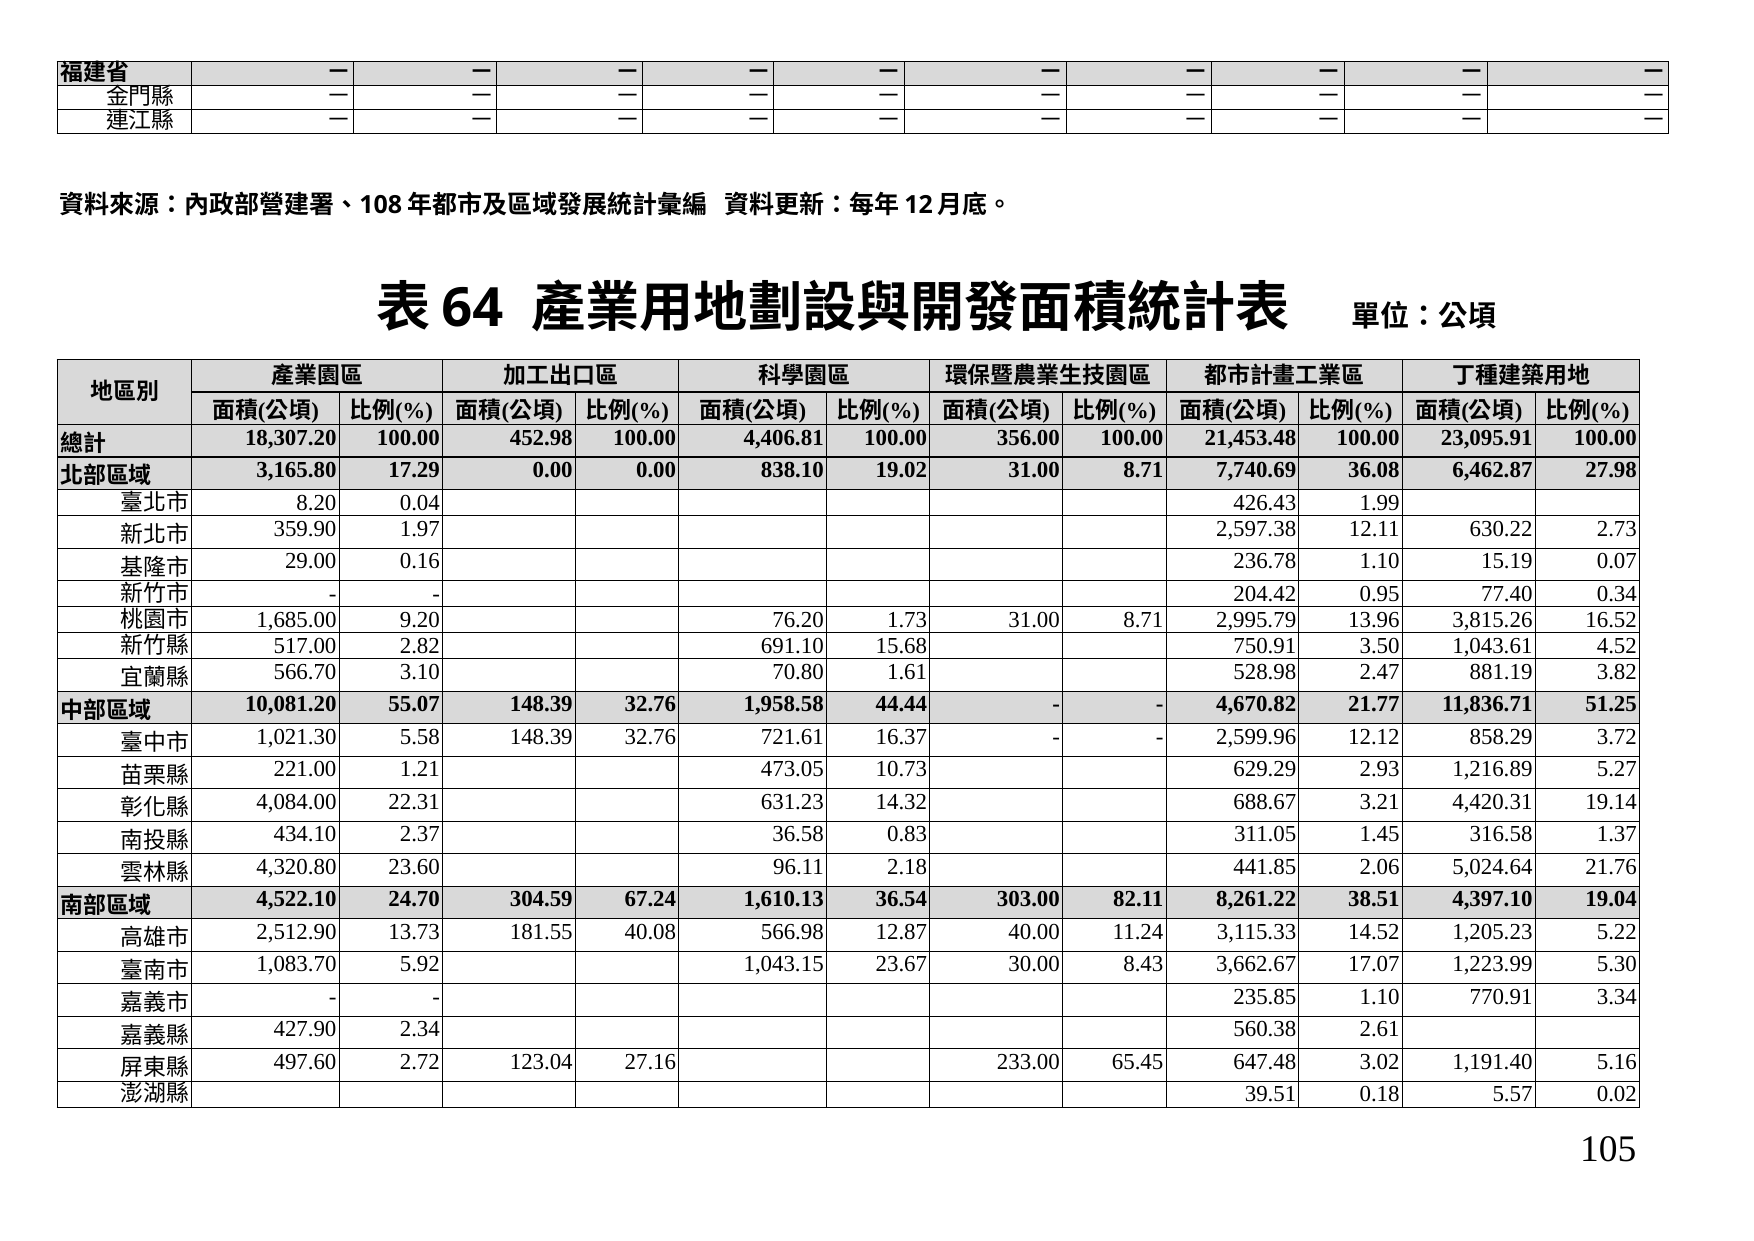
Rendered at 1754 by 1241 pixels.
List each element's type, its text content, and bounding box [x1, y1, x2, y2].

table_cell 30.00 [930, 952, 1062, 983]
table_cell 236.78 [1167, 549, 1298, 580]
table_cell － [354, 110, 496, 133]
table_cell [930, 490, 1062, 515]
table_cell [827, 516, 929, 547]
table_cell 452.98 [443, 425, 575, 456]
table_cell [827, 1017, 929, 1048]
table_cell [576, 581, 678, 606]
table_cell 750.91 [1167, 633, 1298, 658]
table_cell 19.14 [1536, 789, 1639, 821]
table_header 都市計畫工業區 [1167, 360, 1402, 391]
table_cell 0.18 [1299, 1082, 1402, 1107]
table_cell [443, 822, 575, 853]
table_cell 面積(公頃) [1403, 393, 1535, 424]
table_cell 36.54 [827, 887, 929, 918]
table_cell 24.70 [340, 887, 442, 918]
table_cell － [1345, 86, 1487, 109]
table_cell － [1488, 62, 1668, 85]
table_cell 67.24 [576, 887, 678, 918]
table_cell [1063, 984, 1166, 1016]
table_cell 4,084.00 [192, 789, 339, 821]
table_cell - [192, 984, 339, 1016]
table_cell 2.06 [1299, 854, 1402, 886]
table_cell 9.20 [340, 607, 442, 632]
table_cell 31.00 [930, 607, 1062, 632]
table_cell 面積(公頃) [930, 393, 1062, 424]
table_cell 屏東縣 [58, 1049, 191, 1081]
table_cell 雲林縣 [58, 854, 191, 886]
table_cell － [497, 86, 642, 109]
table_cell - [1063, 692, 1166, 723]
table_cell [679, 490, 826, 515]
table_cell 2.82 [340, 633, 442, 658]
table_cell [576, 1017, 678, 1048]
table_cell 233.00 [930, 1049, 1062, 1081]
table_cell － [1212, 110, 1344, 133]
table_cell 15.68 [827, 633, 929, 658]
table_cell - [930, 692, 1062, 723]
table_cell 32.76 [576, 692, 678, 723]
table_cell [930, 549, 1062, 580]
table_cell － [1345, 110, 1487, 133]
table_cell [576, 490, 678, 515]
table_cell 彰化縣 [58, 789, 191, 821]
table_cell [1536, 1017, 1639, 1048]
table_cell 3.02 [1299, 1049, 1402, 1081]
table_cell 8.71 [1063, 458, 1166, 489]
table_cell [443, 757, 575, 788]
table_cell 8,261.22 [1167, 887, 1298, 918]
table_cell 235.85 [1167, 984, 1298, 1016]
table_cell [679, 984, 826, 1016]
subtitle 資料來源：內政部營建署、108年都市及區域發展統計彙編 資料更新：每年12月底。 [59, 134, 1636, 246]
table_cell 5.58 [340, 724, 442, 756]
table_cell 0.95 [1299, 581, 1402, 606]
table_cell 647.48 [1167, 1049, 1298, 1081]
table_cell 15.19 [1403, 549, 1535, 580]
table_cell 比例(%) [576, 393, 678, 424]
table_cell 13.96 [1299, 607, 1402, 632]
table_cell [930, 789, 1062, 821]
table_cell 21,453.48 [1167, 425, 1298, 456]
table_cell 16.37 [827, 724, 929, 756]
table_cell [1063, 789, 1166, 821]
table_cell 5.57 [1403, 1082, 1535, 1107]
table_cell [576, 659, 678, 691]
table_cell 32.76 [576, 724, 678, 756]
table_cell 29.00 [192, 549, 339, 580]
table_cell 14.52 [1299, 919, 1402, 951]
table_cell 0.83 [827, 822, 929, 853]
table_cell 3.10 [340, 659, 442, 691]
table_header 產業園區 [192, 360, 442, 391]
table_cell 23.67 [827, 952, 929, 983]
table_cell 比例(%) [827, 393, 929, 424]
table_cell 1.61 [827, 659, 929, 691]
table_cell [443, 581, 575, 606]
table_cell 40.00 [930, 919, 1062, 951]
table_cell 473.05 [679, 757, 826, 788]
table_cell 2.73 [1536, 516, 1639, 547]
table_cell 838.10 [679, 458, 826, 489]
table_cell 44.44 [827, 692, 929, 723]
table_cell 100.00 [340, 425, 442, 456]
table_cell [930, 822, 1062, 853]
table_cell 55.07 [340, 692, 442, 723]
table_cell 100.00 [827, 425, 929, 456]
table_cell [930, 1017, 1062, 1048]
table_cell [827, 1049, 929, 1081]
table_cell [1063, 757, 1166, 788]
table_cell [443, 952, 575, 983]
table_cell 新竹市 [58, 581, 191, 606]
table_cell [576, 633, 678, 658]
table_cell [340, 1082, 442, 1107]
table_cell [930, 854, 1062, 886]
table_cell 148.39 [443, 692, 575, 723]
table_cell 0.00 [443, 458, 575, 489]
table_cell 8.71 [1063, 607, 1166, 632]
table_cell 631.23 [679, 789, 826, 821]
table_cell 嘉義縣 [58, 1017, 191, 1048]
table_cell [930, 633, 1062, 658]
table_cell 連江縣 [58, 110, 191, 133]
table_cell － [1067, 110, 1211, 133]
table_cell 528.98 [1167, 659, 1298, 691]
table_cell [930, 659, 1062, 691]
table_cell [679, 1049, 826, 1081]
table_cell [576, 822, 678, 853]
table_cell 福建省 [58, 62, 191, 85]
table_cell [576, 952, 678, 983]
table_cell [1063, 1082, 1166, 1107]
table_cell 427.90 [192, 1017, 339, 1048]
table_cell 1,223.99 [1403, 952, 1535, 983]
table_cell 2.47 [1299, 659, 1402, 691]
table_cell 19.02 [827, 458, 929, 489]
table_cell － [497, 62, 642, 85]
table_cell 39.51 [1167, 1082, 1298, 1107]
table_cell 5.16 [1536, 1049, 1639, 1081]
table_cell 3.82 [1536, 659, 1639, 691]
table_cell 36.08 [1299, 458, 1402, 489]
table_header 丁種建築用地 [1403, 360, 1639, 391]
table_cell 77.40 [1403, 581, 1535, 606]
table_cell 7,740.69 [1167, 458, 1298, 489]
table_cell [930, 1082, 1062, 1107]
table_cell 南投縣 [58, 822, 191, 853]
table_cell 臺北市 [58, 490, 191, 515]
table_cell 204.42 [1167, 581, 1298, 606]
table_cell － [643, 110, 773, 133]
table_cell 面積(公頃) [1167, 393, 1298, 424]
table_cell 1,205.23 [1403, 919, 1535, 951]
table_cell [443, 633, 575, 658]
table_cell 3.50 [1299, 633, 1402, 658]
table_cell 1,685.00 [192, 607, 339, 632]
table_cell [443, 549, 575, 580]
table_cell － [354, 86, 496, 109]
table_cell 82.11 [1063, 887, 1166, 918]
table_cell [443, 854, 575, 886]
table_cell 金門縣 [58, 86, 191, 109]
table_cell [679, 549, 826, 580]
table_cell - [340, 581, 442, 606]
table_cell 4.52 [1536, 633, 1639, 658]
table_cell [679, 581, 826, 606]
table_cell 5,024.64 [1403, 854, 1535, 886]
table_cell － [192, 110, 353, 133]
table_cell 721.61 [679, 724, 826, 756]
table_cell 881.19 [1403, 659, 1535, 691]
table_cell 1,043.15 [679, 952, 826, 983]
table_cell [576, 1082, 678, 1107]
table_cell 1.99 [1299, 490, 1402, 515]
table_cell - [340, 984, 442, 1016]
table_cell － [192, 62, 353, 85]
table_cell [827, 984, 929, 1016]
table_cell 面積(公頃) [443, 393, 575, 424]
table_cell [1403, 1017, 1535, 1048]
table_cell 21.77 [1299, 692, 1402, 723]
table_cell 14.32 [827, 789, 929, 821]
table_cell 21.76 [1536, 854, 1639, 886]
table_cell 770.91 [1403, 984, 1535, 1016]
table_cell 560.38 [1167, 1017, 1298, 1048]
table_cell 23.60 [340, 854, 442, 886]
table_cell 566.70 [192, 659, 339, 691]
table_cell [443, 490, 575, 515]
table_cell - [930, 724, 1062, 756]
table_cell 1,610.13 [679, 887, 826, 918]
table_cell 比例(%) [1536, 393, 1639, 424]
table_cell 2.61 [1299, 1017, 1402, 1048]
table_cell 18,307.20 [192, 425, 339, 456]
table_cell 新北市 [58, 516, 191, 547]
table_cell － [1067, 62, 1211, 85]
table_cell － [774, 110, 904, 133]
table_cell [443, 607, 575, 632]
table_cell [443, 1082, 575, 1107]
table_cell 比例(%) [340, 393, 442, 424]
table_cell [192, 1082, 339, 1107]
table_header 地區別 [58, 360, 191, 424]
table_cell 10.73 [827, 757, 929, 788]
table_cell 2.72 [340, 1049, 442, 1081]
table_cell [827, 1082, 929, 1107]
table_cell 96.11 [679, 854, 826, 886]
table_cell 691.10 [679, 633, 826, 658]
table_cell 566.98 [679, 919, 826, 951]
table_cell 858.29 [1403, 724, 1535, 756]
table_cell [443, 789, 575, 821]
table_cell [1063, 516, 1166, 547]
table_cell 100.00 [576, 425, 678, 456]
table_cell 中部區域 [58, 692, 191, 723]
table_cell 13.73 [340, 919, 442, 951]
table_cell 2.37 [340, 822, 442, 853]
table_cell [679, 516, 826, 547]
table_cell 臺南市 [58, 952, 191, 983]
table_cell 3.21 [1299, 789, 1402, 821]
table_cell 123.04 [443, 1049, 575, 1081]
table_cell － [1212, 62, 1344, 85]
table_cell 359.90 [192, 516, 339, 547]
table_cell 澎湖縣 [58, 1082, 191, 1107]
table_cell － [905, 62, 1066, 85]
table_cell － [1488, 110, 1668, 133]
table_cell － [905, 86, 1066, 109]
table_cell 1,043.61 [1403, 633, 1535, 658]
table_cell 40.08 [576, 919, 678, 951]
table_cell [1063, 659, 1166, 691]
table_cell 臺中市 [58, 724, 191, 756]
table_cell 181.55 [443, 919, 575, 951]
table_cell 148.39 [443, 724, 575, 756]
table_cell 基隆市 [58, 549, 191, 580]
table_cell 221.00 [192, 757, 339, 788]
table_cell [679, 1017, 826, 1048]
table_cell 1,216.89 [1403, 757, 1535, 788]
table_cell 1.97 [340, 516, 442, 547]
table_cell 5.30 [1536, 952, 1639, 983]
table_cell 3,165.80 [192, 458, 339, 489]
table_cell 4,406.81 [679, 425, 826, 456]
table_cell 10,081.20 [192, 692, 339, 723]
table_cell [576, 549, 678, 580]
table_cell 17.29 [340, 458, 442, 489]
table_cell 31.00 [930, 458, 1062, 489]
table_cell 面積(公頃) [192, 393, 339, 424]
table_cell [1063, 490, 1166, 515]
table_cell 0.07 [1536, 549, 1639, 580]
table_cell 4,320.80 [192, 854, 339, 886]
table_cell 356.00 [930, 425, 1062, 456]
table_cell [930, 516, 1062, 547]
table_cell 16.52 [1536, 607, 1639, 632]
table_cell [1063, 633, 1166, 658]
table_cell [1536, 490, 1639, 515]
table_cell 0.02 [1536, 1082, 1639, 1107]
table_cell 304.59 [443, 887, 575, 918]
table_cell 6,462.87 [1403, 458, 1535, 489]
table_cell 3.72 [1536, 724, 1639, 756]
table_cell 22.31 [340, 789, 442, 821]
table_cell 38.51 [1299, 887, 1402, 918]
table_cell － [1067, 86, 1211, 109]
table_cell 4,522.10 [192, 887, 339, 918]
table_cell [1063, 822, 1166, 853]
table_cell [576, 789, 678, 821]
table_cell 0.04 [340, 490, 442, 515]
table_cell [930, 984, 1062, 1016]
table_cell 11.24 [1063, 919, 1166, 951]
table_cell 100.00 [1063, 425, 1166, 456]
table_cell [1063, 581, 1166, 606]
table_cell 12.11 [1299, 516, 1402, 547]
table_cell － [192, 86, 353, 109]
table_cell 8.43 [1063, 952, 1166, 983]
table_cell - [192, 581, 339, 606]
table_cell 100.00 [1299, 425, 1402, 456]
table_cell 27.98 [1536, 458, 1639, 489]
table_cell [930, 581, 1062, 606]
table_cell 65.45 [1063, 1049, 1166, 1081]
table_cell － [1212, 86, 1344, 109]
table_cell [443, 1017, 575, 1048]
table_header 加工出口區 [443, 360, 678, 391]
table_cell [827, 549, 929, 580]
table_cell 2.18 [827, 854, 929, 886]
table_cell 3,815.26 [1403, 607, 1535, 632]
table_cell 1.10 [1299, 984, 1402, 1016]
table_cell 17.07 [1299, 952, 1402, 983]
table_cell － [643, 86, 773, 109]
table_cell - [1063, 724, 1166, 756]
table_cell 比例(%) [1299, 393, 1402, 424]
table_cell 2,599.96 [1167, 724, 1298, 756]
table_cell [576, 607, 678, 632]
table_cell 434.10 [192, 822, 339, 853]
table_cell 2,597.38 [1167, 516, 1298, 547]
table_cell 1.37 [1536, 822, 1639, 853]
table_cell 36.58 [679, 822, 826, 853]
table_cell [443, 659, 575, 691]
table_cell 517.00 [192, 633, 339, 658]
table_cell [576, 854, 678, 886]
table_cell [930, 757, 1062, 788]
table_cell 0.34 [1536, 581, 1639, 606]
table_cell [1063, 854, 1166, 886]
table_cell [443, 516, 575, 547]
table_cell 316.58 [1403, 822, 1535, 853]
table_cell [827, 581, 929, 606]
table_cell － [774, 62, 904, 85]
table_cell 1,191.40 [1403, 1049, 1535, 1081]
table_cell 新竹縣 [58, 633, 191, 658]
table_cell 4,397.10 [1403, 887, 1535, 918]
table_cell 2.34 [340, 1017, 442, 1048]
table_cell 688.67 [1167, 789, 1298, 821]
table_cell － [643, 62, 773, 85]
table_cell [1063, 1017, 1166, 1048]
table_cell － [354, 62, 496, 85]
table_cell 1.45 [1299, 822, 1402, 853]
table_cell 629.29 [1167, 757, 1298, 788]
table_cell 1,021.30 [192, 724, 339, 756]
table_cell 70.80 [679, 659, 826, 691]
table_cell － [905, 110, 1066, 133]
table_cell － [1345, 62, 1487, 85]
table_cell 12.12 [1299, 724, 1402, 756]
table_cell 桃園市 [58, 607, 191, 632]
table_cell [576, 757, 678, 788]
table_cell 高雄市 [58, 919, 191, 951]
subtitle 表64 產業用地劃設與開發面積統計表 單位：公頃 [59, 246, 1636, 359]
table_cell 630.22 [1403, 516, 1535, 547]
table_cell 8.20 [192, 490, 339, 515]
table_cell 426.43 [1167, 490, 1298, 515]
table_cell 23,095.91 [1403, 425, 1535, 456]
table_cell 面積(公頃) [679, 393, 826, 424]
table_cell [679, 1082, 826, 1107]
table_cell [827, 490, 929, 515]
table_header 環保暨農業生技園區 [930, 360, 1166, 391]
table_cell [576, 516, 678, 547]
table_cell 1,958.58 [679, 692, 826, 723]
table_cell 3.34 [1536, 984, 1639, 1016]
table_cell [576, 984, 678, 1016]
table_cell 0.00 [576, 458, 678, 489]
table_cell 比例(%) [1063, 393, 1166, 424]
table_cell 497.60 [192, 1049, 339, 1081]
table_cell 總計 [58, 425, 191, 456]
table_cell 1.21 [340, 757, 442, 788]
table_cell 0.16 [340, 549, 442, 580]
table_cell 1.73 [827, 607, 929, 632]
table_cell 11,836.71 [1403, 692, 1535, 723]
table_cell 303.00 [930, 887, 1062, 918]
table_cell 12.87 [827, 919, 929, 951]
table_cell 4,420.31 [1403, 789, 1535, 821]
table_header 科學園區 [679, 360, 929, 391]
table_cell [1063, 549, 1166, 580]
table_cell 27.16 [576, 1049, 678, 1081]
table_cell 2,512.90 [192, 919, 339, 951]
table_cell － [497, 110, 642, 133]
table_cell 5.22 [1536, 919, 1639, 951]
table_cell 311.05 [1167, 822, 1298, 853]
table_cell 1.10 [1299, 549, 1402, 580]
table_cell － [774, 86, 904, 109]
table_cell 19.04 [1536, 887, 1639, 918]
table_cell 北部區域 [58, 458, 191, 489]
table_cell [443, 984, 575, 1016]
table_cell 4,670.82 [1167, 692, 1298, 723]
table_cell 441.85 [1167, 854, 1298, 886]
table_cell 1,083.70 [192, 952, 339, 983]
table_cell 5.92 [340, 952, 442, 983]
table_cell 嘉義市 [58, 984, 191, 1016]
table_cell 76.20 [679, 607, 826, 632]
table_cell 宜蘭縣 [58, 659, 191, 691]
table_cell 2.93 [1299, 757, 1402, 788]
table_cell 5.27 [1536, 757, 1639, 788]
table_cell [1403, 490, 1535, 515]
table_cell 3,115.33 [1167, 919, 1298, 951]
table_cell 100.00 [1536, 425, 1639, 456]
table_cell 3,662.67 [1167, 952, 1298, 983]
table_cell 南部區域 [58, 887, 191, 918]
table_cell 2,995.79 [1167, 607, 1298, 632]
table_cell 51.25 [1536, 692, 1639, 723]
table_cell － [1488, 86, 1668, 109]
table_cell 苗栗縣 [58, 757, 191, 788]
